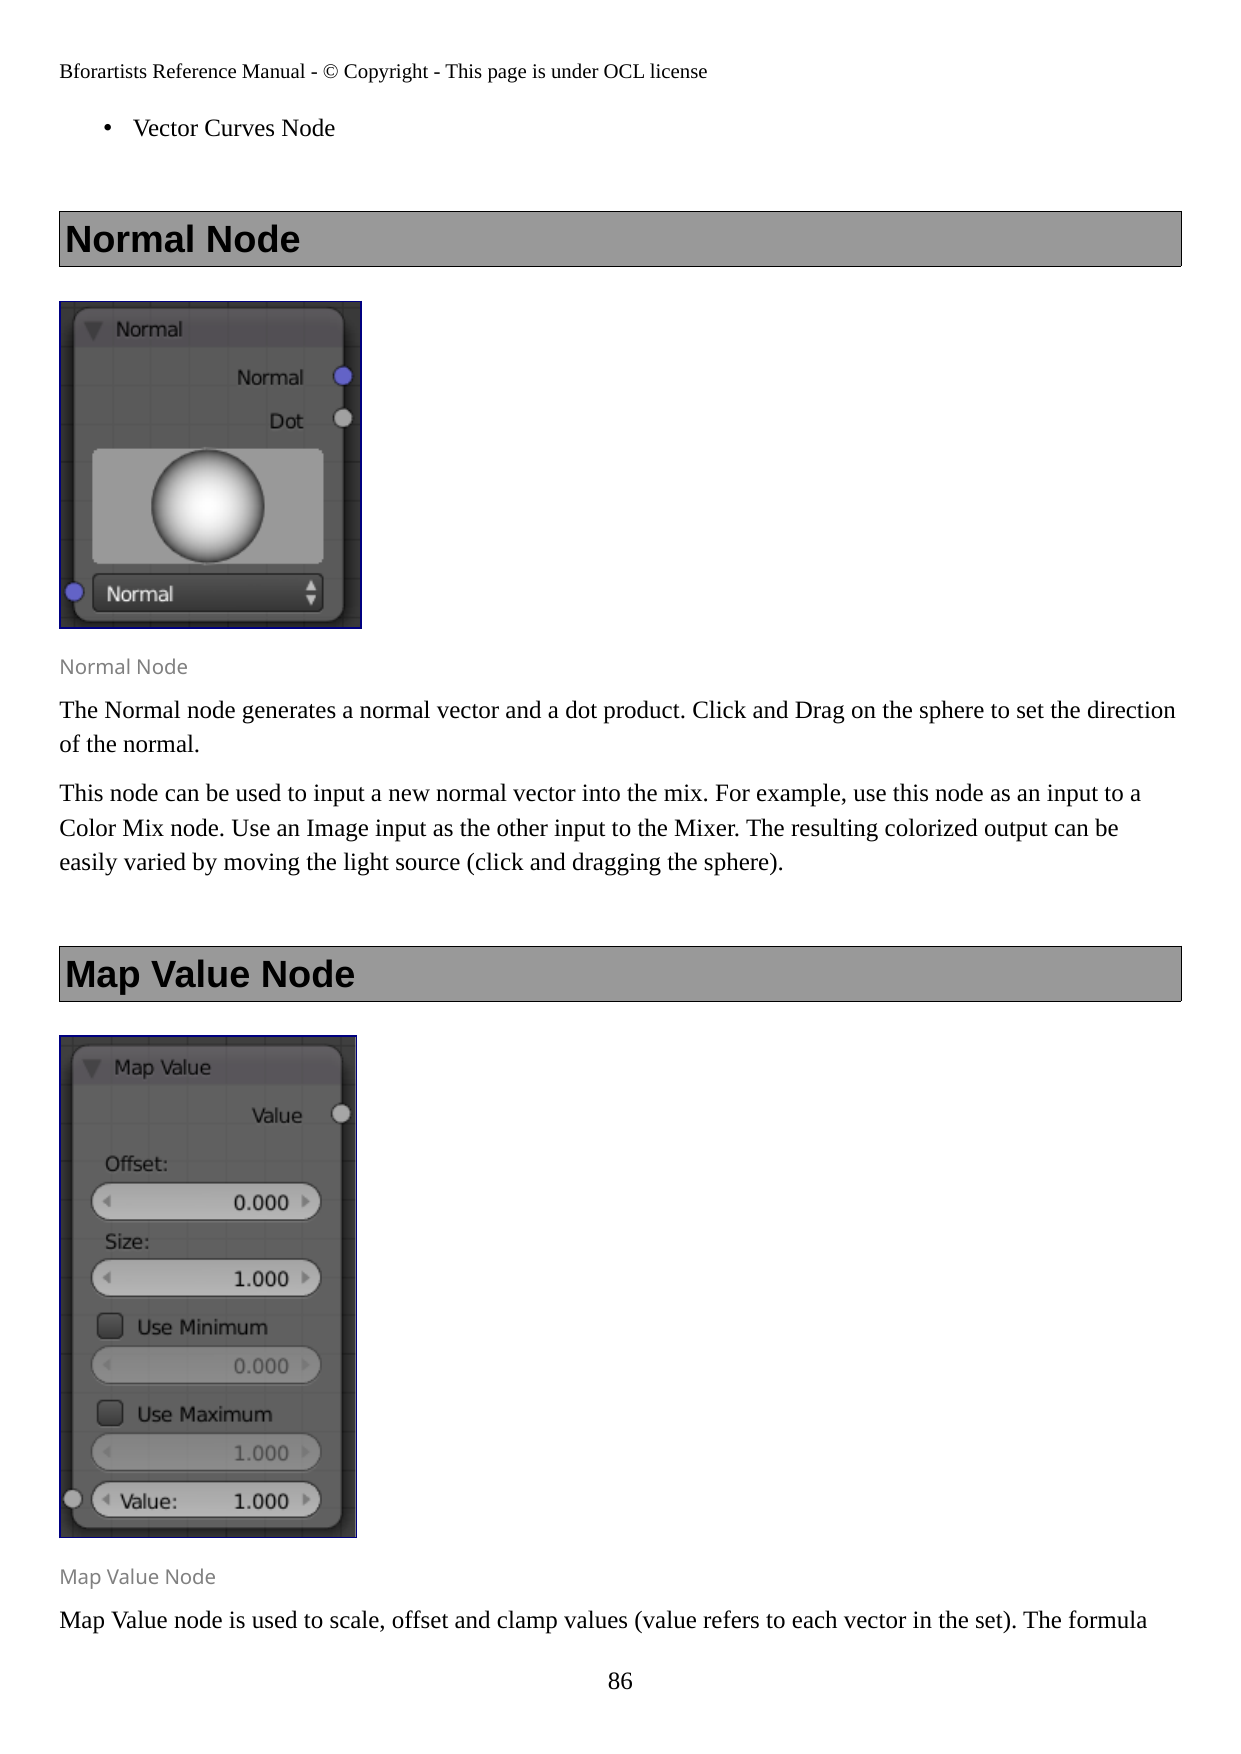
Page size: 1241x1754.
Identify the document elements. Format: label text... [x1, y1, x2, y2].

text This node can be used to input a new normal vector into the mix. For example, use this node as an input to a Color Mix node. Use an Image input as the other input to the Mixer. The resulting colorized output can be easily varied by moving the light source (click and dragging the sphere). [59, 778, 1181, 876]
picture [61, 302, 360, 627]
list Vector Curves Node [103, 113, 1181, 141]
text The Normal node generates a normal vector and a dot product. Click and Drag on the sphere to set the direction of the normal. [59, 695, 1181, 758]
text Map Value Node [59, 1559, 1181, 1590]
table_header Normal Node [60, 212, 1181, 266]
table_header Map Value Node [60, 947, 1181, 1001]
text Normal Node [59, 649, 1181, 680]
text Map Value node is used to scale, offset and clamp values (value refers to each vector in the set). The formula [59, 1605, 1181, 1633]
picture [61, 1037, 356, 1537]
